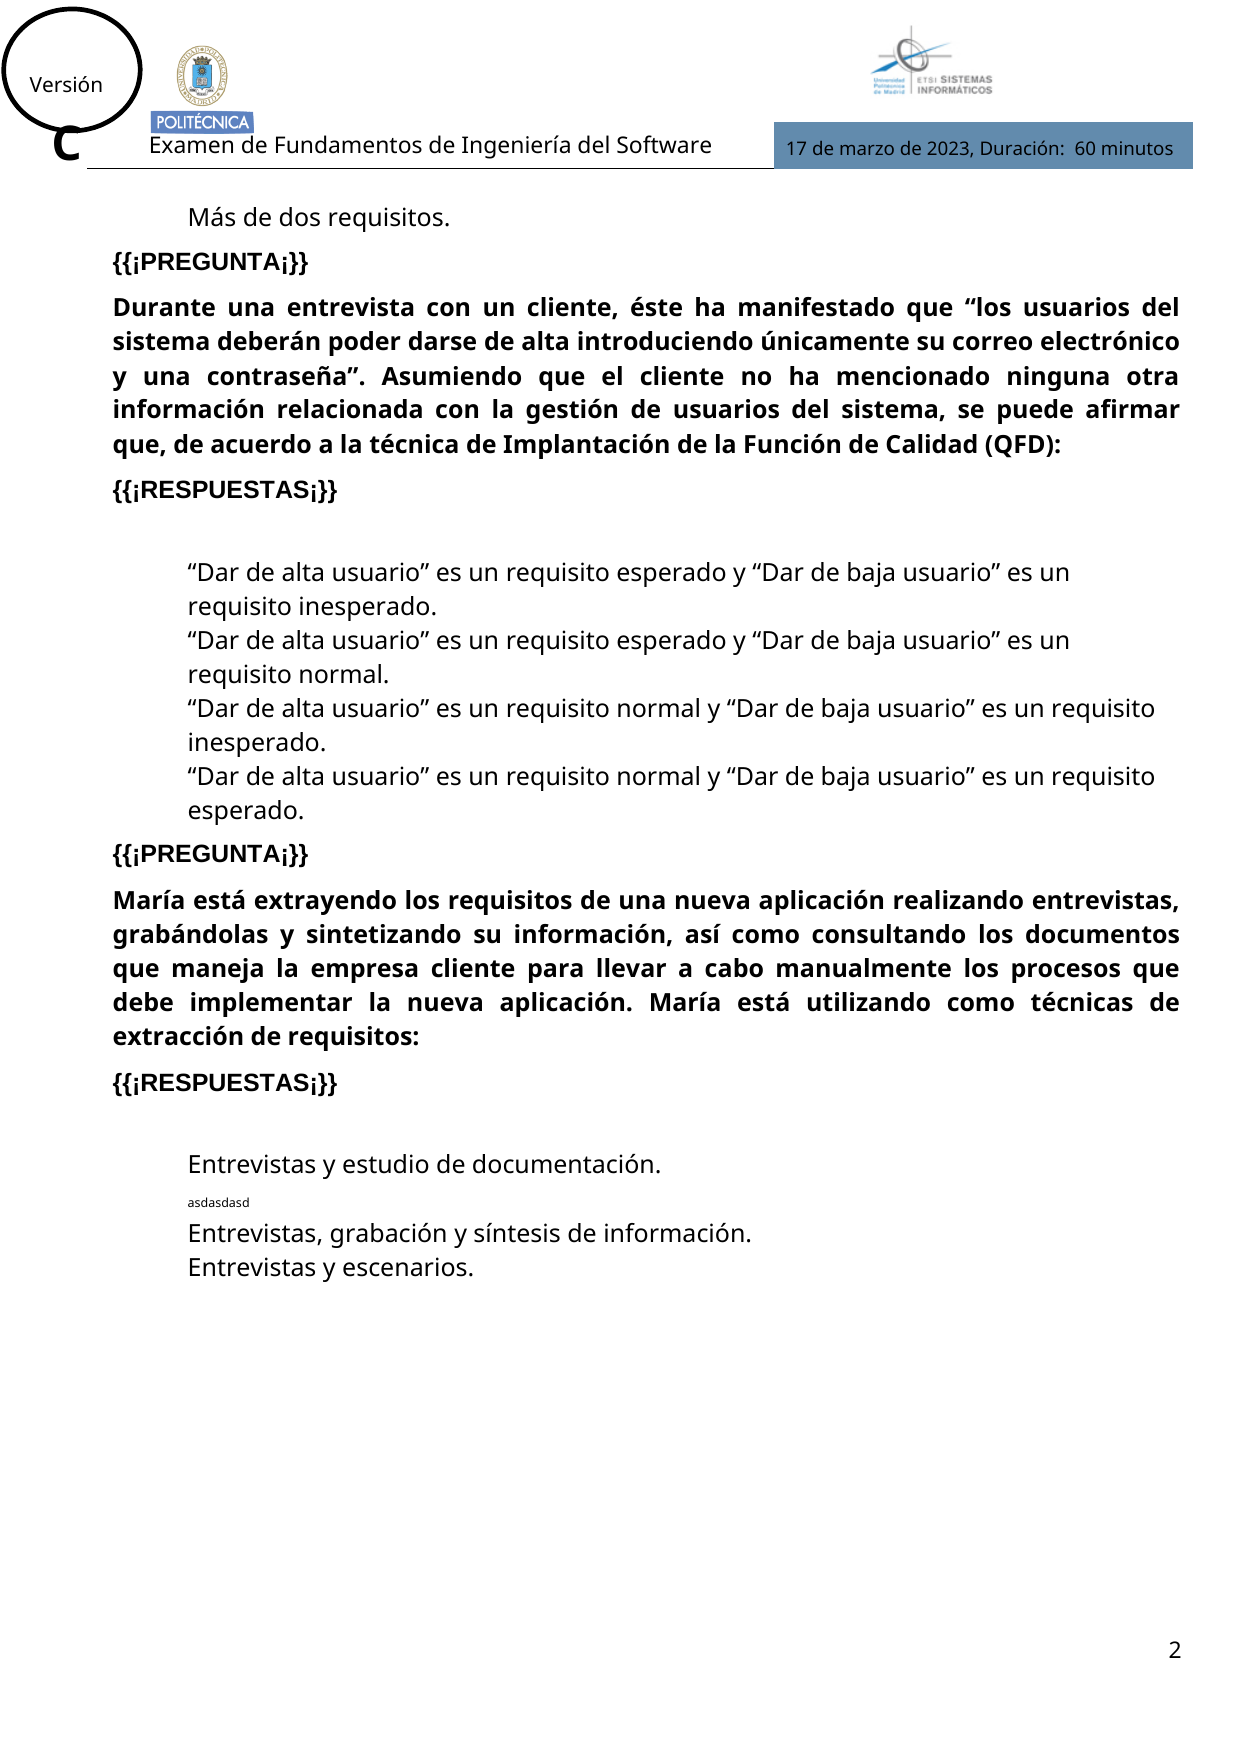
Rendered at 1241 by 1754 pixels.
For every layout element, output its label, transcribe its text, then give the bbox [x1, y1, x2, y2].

text “Dar de alta usuario” es un requisito esperado y “Dar de baja usuario” es un requisito inesperado. [187, 554, 1181, 622]
text Más de dos requisitos. [187, 200, 1181, 234]
text {{¡RESPUESTAS¡}} [112, 475, 1181, 504]
text Entrevistas y estudio de documentación. [187, 1147, 1181, 1181]
text “Dar de alta usuario” es un requisito esperado y “Dar de baja usuario” es un requisito normal. [187, 622, 1181, 691]
text Entrevistas y escenarios. [187, 1249, 1181, 1283]
text Durante una entrevista con un cliente, éste ha manifestado que “los usuarios del sistema deberán poder darse de alta introduciendo únicamente su correo electrónico y una contraseña”. Asumiendo que el cliente no ha mencionado ninguna otra información relacionada con la gestión de usuarios del sistema, se puede afirmar que, de acuerdo a la técnica de Implantación de la Función de Calidad (QFD): [112, 290, 1181, 460]
text asdasdasd [187, 1181, 1181, 1215]
text María está extrayendo los requisitos de una nueva aplicación realizando entrevistas, grabándolas y sintetizando su información, así como consultando los documentos que maneja la empresa cliente para llevar a cabo manualmente los procesos que debe implementar la nueva aplicación. María está utilizando como técnicas de extracción de requisitos: [112, 883, 1181, 1053]
text Entrevistas, grabación y síntesis de información. [187, 1215, 1181, 1249]
text “Dar de alta usuario” es un requisito normal y “Dar de baja usuario” es un requisito inesperado. [187, 691, 1181, 759]
text “Dar de alta usuario” es un requisito normal y “Dar de baja usuario” es un requisito esperado. [187, 759, 1181, 827]
text {{¡PREGUNTA¡}} [112, 247, 1181, 275]
text {{¡PREGUNTA¡}} [112, 839, 1181, 868]
text {{¡RESPUESTAS¡}} [112, 1068, 1181, 1096]
